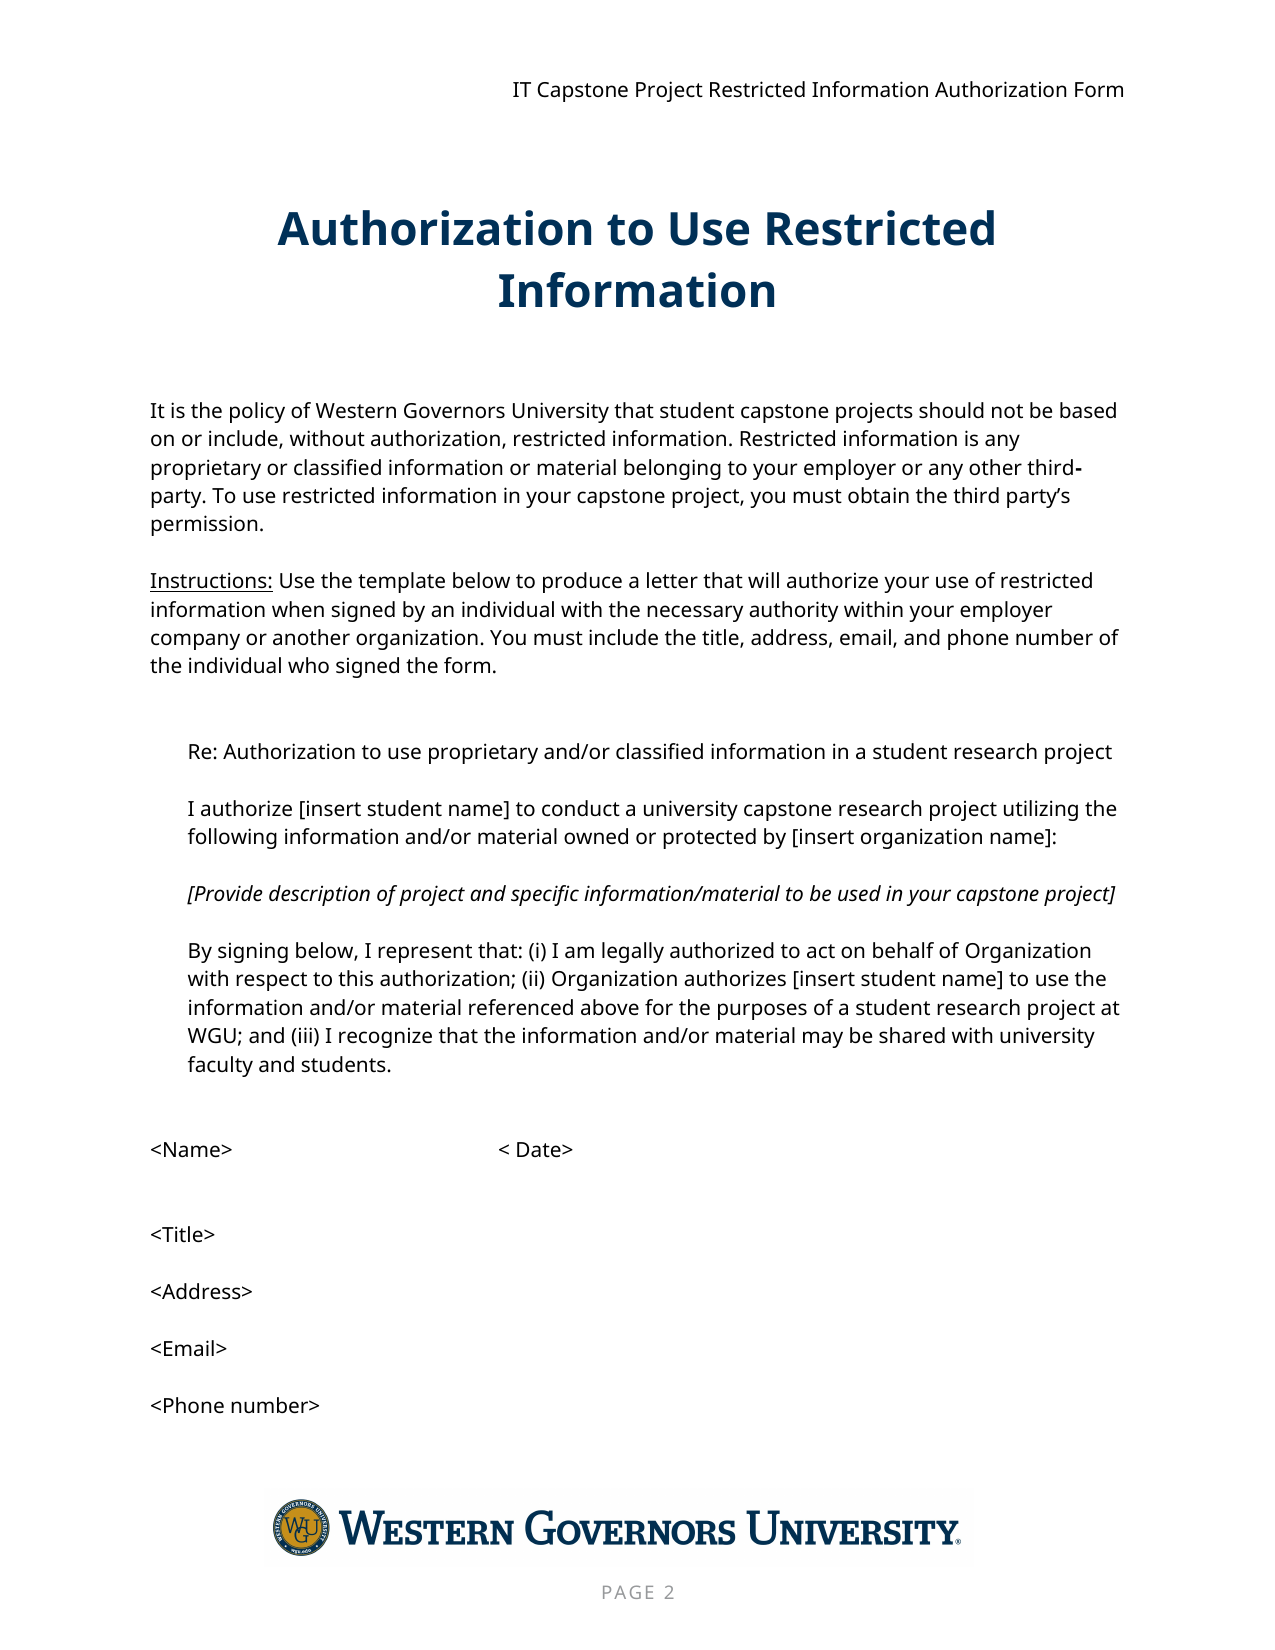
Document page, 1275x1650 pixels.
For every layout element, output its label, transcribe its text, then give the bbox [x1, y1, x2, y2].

text It is the policy of Western Governors University that student capstone projects should not be based on or include, without authorization, restricted information. Restricted information is any proprietary or classified information or material belonging to your employer or any other third-party. To use restricted information in your capstone project, you must obtain the third party’s permission. [150, 396, 1125, 538]
text Re: Authorization to use proprietary and/or classified information in a student research project [187, 737, 1125, 765]
text <Title> [150, 1220, 1125, 1249]
text Instructions: Use the template below to produce a letter that will authorize your use of restricted information when signed by an individual with the necessary authority within your employer company or another organization. You must include the title, address, email, and phone number of the individual who signed the form. [150, 566, 1125, 680]
text <Name> < Date> [150, 1135, 1125, 1163]
text <Email> [150, 1334, 1125, 1363]
text <Address> [150, 1277, 1125, 1306]
text By signing below, I represent that: (i) I am legally authorized to act on behalf of Organization with respect to this authorization; (ii) Organization authorizes [insert student name] to use the information and/or material referenced above for the purposes of a student research project at WGU; and (iii) I recognize that the information and/or material may be shared with university faculty and students. [187, 936, 1125, 1078]
text [Provide description of project and specific information/material to be used in your capstone project] [187, 879, 1125, 908]
title Authorization to Use Restricted Information [150, 196, 1125, 321]
text <Phone number> [150, 1391, 1125, 1419]
text I authorize [insert student name] to conduct a university capstone research project utilizing the following information and/or material owned or protected by [insert organization name]: [187, 794, 1125, 851]
